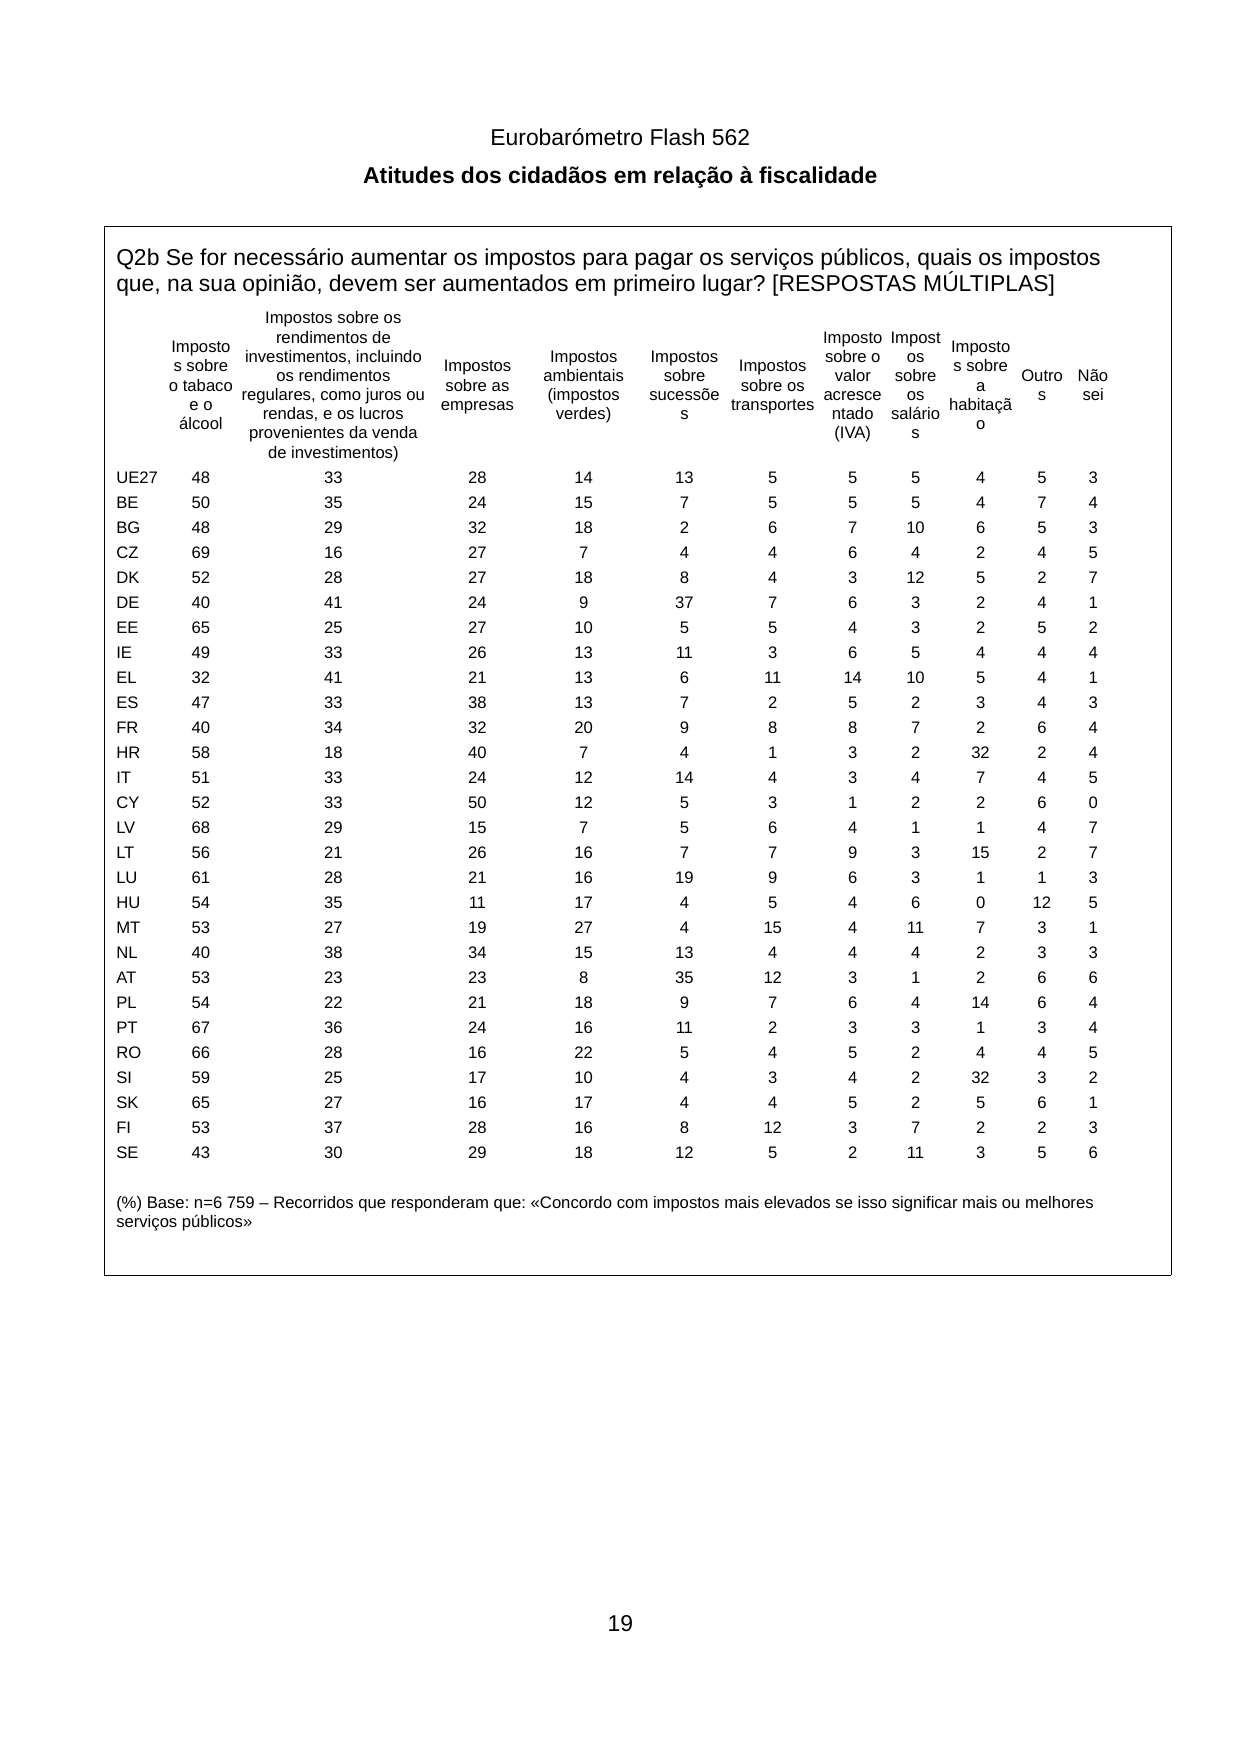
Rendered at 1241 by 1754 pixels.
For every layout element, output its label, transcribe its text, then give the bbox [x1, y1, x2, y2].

table_cell 3 [1068, 940, 1118, 964]
table_cell 33 [236, 765, 430, 789]
table_cell 7 [1068, 565, 1118, 589]
table_cell 5 [1068, 765, 1118, 789]
table_cell 4 [1068, 990, 1118, 1014]
table_cell 4 [726, 565, 819, 589]
table_cell 7 [726, 990, 819, 1014]
table_cell 5 [886, 640, 945, 664]
table_cell DK [113, 565, 165, 589]
table_cell 12 [524, 790, 643, 814]
table_cell 50 [430, 790, 524, 814]
table_cell 2 [1016, 565, 1068, 589]
table_cell 65 [165, 1090, 236, 1114]
table_cell 19 [430, 915, 524, 939]
table_cell DE [113, 590, 165, 614]
table_cell 27 [430, 565, 524, 589]
table_cell 3 [819, 1115, 886, 1139]
table_cell RO [113, 1040, 165, 1064]
table_cell 33 [236, 790, 430, 814]
table_cell 7 [524, 815, 643, 839]
table_cell 33 [236, 640, 430, 664]
table_cell Não sei [1068, 305, 1118, 464]
table_cell 6 [726, 515, 819, 539]
table_cell BG [113, 515, 165, 539]
table_cell 2 [726, 690, 819, 714]
table_cell 7 [643, 490, 726, 514]
table_cell 1 [945, 865, 1016, 889]
table_cell 15 [945, 840, 1016, 864]
table_cell 4 [643, 890, 726, 914]
table_cell 8 [726, 715, 819, 739]
table_cell 4 [1068, 640, 1118, 664]
table_cell 4 [819, 890, 886, 914]
table_cell 24 [430, 490, 524, 514]
table_cell 7 [643, 840, 726, 864]
table_cell 34 [430, 940, 524, 964]
table_cell 61 [165, 865, 236, 889]
table_cell 5 [726, 490, 819, 514]
table_cell 16 [430, 1090, 524, 1114]
table_cell 7 [945, 765, 1016, 789]
table_cell 1 [819, 790, 886, 814]
table_cell 4 [1016, 665, 1068, 689]
table_cell 21 [236, 840, 430, 864]
table_cell SK [113, 1090, 165, 1114]
table_cell 13 [524, 640, 643, 664]
table_cell 4 [945, 1040, 1016, 1064]
table_cell 35 [643, 965, 726, 989]
table_cell 4 [819, 815, 886, 839]
table_cell 4 [726, 940, 819, 964]
table_cell 49 [165, 640, 236, 664]
table_cell EL [113, 665, 165, 689]
table_cell Impostos sobre as empresas [430, 305, 524, 464]
table_cell 2 [1016, 840, 1068, 864]
table_cell 28 [236, 565, 430, 589]
table_cell 4 [886, 990, 945, 1014]
table_cell 7 [524, 740, 643, 764]
table_cell 9 [726, 865, 819, 889]
table_cell 18 [524, 1140, 643, 1164]
table_cell 53 [165, 1115, 236, 1139]
table_cell 37 [643, 590, 726, 614]
table_cell 4 [1016, 765, 1068, 789]
table_cell 14 [819, 665, 886, 689]
table_cell 9 [524, 590, 643, 614]
table_cell 18 [524, 565, 643, 589]
table_cell 3 [1068, 690, 1118, 714]
table_cell BE [113, 490, 165, 514]
table_cell 5 [1016, 615, 1068, 639]
table_cell 5 [819, 690, 886, 714]
table_cell 7 [886, 715, 945, 739]
table_cell 6 [726, 815, 819, 839]
table_cell 6 [945, 515, 1016, 539]
table_cell 5 [819, 490, 886, 514]
table_cell 21 [430, 865, 524, 889]
table_cell (%) Base: n=6 759 – Recorridos que responderam que: «Concordo com impostos mais elevados se isso significar mais ou melhores serviços públicos» [113, 1190, 1118, 1234]
table_cell 7 [1068, 840, 1118, 864]
table_cell 6 [1016, 790, 1068, 814]
table_cell Impostos sobre sucessões [643, 305, 726, 464]
table_cell 22 [236, 990, 430, 1014]
table_cell 5 [945, 565, 1016, 589]
table_cell 32 [165, 665, 236, 689]
table_cell 7 [643, 690, 726, 714]
table_cell 13 [524, 690, 643, 714]
table_cell 7 [945, 915, 1016, 939]
table_cell MT [113, 915, 165, 939]
table_cell 5 [643, 790, 726, 814]
table_cell 3 [1068, 1115, 1118, 1139]
table_cell 40 [430, 740, 524, 764]
table_cell 7 [726, 840, 819, 864]
table_cell 2 [945, 540, 1016, 564]
table_cell 40 [165, 715, 236, 739]
table_cell 30 [236, 1140, 430, 1164]
table_cell 1 [945, 815, 1016, 839]
table_cell 12 [886, 565, 945, 589]
table_header Q2b Se for necessário aumentar os impostos para pagar os serviços públicos, quais os impostos que, na sua opinião, devem ser aumentados em primeiro lugar? [RESPOSTAS MÚLTIPLAS] [113, 235, 1118, 305]
table_cell 2 [886, 790, 945, 814]
table_cell EE [113, 615, 165, 639]
table_cell 5 [886, 490, 945, 514]
table_cell 40 [165, 590, 236, 614]
table_cell 32 [945, 1065, 1016, 1089]
table_cell 1 [1068, 665, 1118, 689]
table_cell 18 [236, 740, 430, 764]
table_cell 4 [1016, 690, 1068, 714]
table_cell 66 [165, 1040, 236, 1064]
table_cell 2 [945, 790, 1016, 814]
table_cell 3 [1016, 1065, 1068, 1089]
table_cell 52 [165, 565, 236, 589]
table_cell 3 [726, 640, 819, 664]
table_cell 10 [524, 1065, 643, 1089]
table_cell 29 [236, 515, 430, 539]
table_cell 24 [430, 590, 524, 614]
table_cell 6 [643, 665, 726, 689]
table_cell 12 [726, 1115, 819, 1139]
table_cell 4 [1016, 640, 1068, 664]
table_cell 3 [1068, 515, 1118, 539]
table_cell 5 [945, 1090, 1016, 1114]
table_cell 3 [1068, 865, 1118, 889]
table_cell 2 [819, 1140, 886, 1164]
table_cell 13 [643, 465, 726, 489]
table_cell 17 [524, 1090, 643, 1114]
table_cell Imposto sobre o valor acrescentado (IVA) [819, 305, 886, 464]
table_cell 23 [430, 965, 524, 989]
table_cell 12 [726, 965, 819, 989]
table_cell 27 [430, 540, 524, 564]
table_cell 6 [1068, 965, 1118, 989]
table_cell 2 [945, 615, 1016, 639]
table_cell 7 [1016, 490, 1068, 514]
table_cell 51 [165, 765, 236, 789]
table_cell 4 [886, 540, 945, 564]
table_cell 8 [643, 565, 726, 589]
table_cell 26 [430, 640, 524, 664]
table_cell 15 [430, 815, 524, 839]
table_cell Impostos sobre os transportes [726, 305, 819, 464]
table_cell 2 [886, 1090, 945, 1114]
table_cell 20 [524, 715, 643, 739]
table_cell 38 [236, 940, 430, 964]
table_cell 47 [165, 690, 236, 714]
table_cell Impostos sobre o tabaco e o álcool [165, 305, 236, 464]
table_cell 9 [819, 840, 886, 864]
table_cell 2 [1068, 615, 1118, 639]
table_cell 4 [886, 765, 945, 789]
table_cell 3 [1016, 915, 1068, 939]
table_cell 41 [236, 590, 430, 614]
table_cell 4 [1016, 540, 1068, 564]
table_cell 12 [524, 765, 643, 789]
table_cell 4 [1016, 1040, 1068, 1064]
table_cell 5 [886, 465, 945, 489]
table_cell 7 [726, 590, 819, 614]
table_cell 5 [726, 1140, 819, 1164]
table_cell 1 [886, 965, 945, 989]
table_cell 6 [1016, 1090, 1068, 1114]
table_cell 65 [165, 615, 236, 639]
table_cell 15 [524, 490, 643, 514]
table_cell ES [113, 690, 165, 714]
table_cell 15 [726, 915, 819, 939]
table_cell 35 [236, 890, 430, 914]
table_cell 4 [726, 1090, 819, 1114]
table_cell 4 [819, 940, 886, 964]
table_cell 4 [643, 540, 726, 564]
table_cell 4 [1068, 715, 1118, 739]
table_cell 4 [643, 915, 726, 939]
table_cell AT [113, 965, 165, 989]
table_cell 16 [430, 1040, 524, 1064]
table_cell 3 [1068, 465, 1118, 489]
table_cell 12 [1016, 890, 1068, 914]
table_cell 1 [886, 815, 945, 839]
table_cell 37 [236, 1115, 430, 1139]
table_cell 5 [1068, 1040, 1118, 1064]
table_cell Impostos ambientais (impostos verdes) [524, 305, 643, 464]
table_cell 52 [165, 790, 236, 814]
table_cell 14 [524, 465, 643, 489]
table_cell HU [113, 890, 165, 914]
table_cell 6 [819, 990, 886, 1014]
table_cell 5 [643, 1040, 726, 1064]
table_cell 11 [886, 1140, 945, 1164]
table_cell 5 [643, 615, 726, 639]
table_cell 10 [886, 515, 945, 539]
table_cell 21 [430, 665, 524, 689]
table_cell 4 [819, 1065, 886, 1089]
table_cell 28 [430, 1115, 524, 1139]
table_cell 5 [819, 1090, 886, 1114]
table_cell 43 [165, 1140, 236, 1164]
table_cell 13 [524, 665, 643, 689]
table_cell 18 [524, 515, 643, 539]
table_cell 3 [819, 765, 886, 789]
table_cell 23 [236, 965, 430, 989]
table_cell 6 [886, 890, 945, 914]
table_cell 5 [1068, 540, 1118, 564]
table_cell 24 [430, 1015, 524, 1039]
table_cell 3 [886, 840, 945, 864]
table_cell 4 [643, 1090, 726, 1114]
table_cell LT [113, 840, 165, 864]
table_cell 54 [165, 890, 236, 914]
table_cell 4 [643, 740, 726, 764]
table_cell 4 [726, 540, 819, 564]
table_cell CZ [113, 540, 165, 564]
table_cell 29 [236, 815, 430, 839]
table_cell 19 [643, 865, 726, 889]
table_cell FR [113, 715, 165, 739]
table_cell 10 [524, 615, 643, 639]
table_cell 7 [886, 1115, 945, 1139]
table_cell 4 [819, 915, 886, 939]
table_cell 4 [643, 1065, 726, 1089]
table_cell 36 [236, 1015, 430, 1039]
table_cell 2 [886, 1065, 945, 1089]
table_cell 5 [726, 465, 819, 489]
table_cell 3 [1016, 940, 1068, 964]
table_cell NL [113, 940, 165, 964]
table_cell 26 [430, 840, 524, 864]
table_cell 4 [726, 765, 819, 789]
table_cell 48 [165, 515, 236, 539]
table_cell 5 [819, 1040, 886, 1064]
table_cell 4 [1068, 740, 1118, 764]
table_cell 5 [945, 665, 1016, 689]
table_cell 6 [1016, 965, 1068, 989]
table_cell 53 [165, 915, 236, 939]
table_cell 8 [524, 965, 643, 989]
table_cell 13 [643, 940, 726, 964]
table_cell 1 [1068, 1090, 1118, 1114]
table_cell 22 [524, 1040, 643, 1064]
table_cell CY [113, 790, 165, 814]
table_cell 29 [430, 1140, 524, 1164]
table_cell 4 [1016, 815, 1068, 839]
table_cell 3 [886, 865, 945, 889]
table_cell UE27 [113, 465, 165, 489]
table_cell 17 [430, 1065, 524, 1089]
table_cell 4 [819, 615, 886, 639]
table_cell 6 [1016, 715, 1068, 739]
table_cell 6 [1068, 1140, 1118, 1164]
table_cell 2 [945, 1115, 1016, 1139]
table_cell 3 [819, 1015, 886, 1039]
table_cell 50 [165, 490, 236, 514]
table_cell Outros [1016, 305, 1068, 464]
table_cell 2 [886, 1040, 945, 1064]
table_cell 21 [430, 990, 524, 1014]
table_cell 1 [726, 740, 819, 764]
table_cell 28 [430, 465, 524, 489]
table_cell 3 [819, 565, 886, 589]
table_cell 7 [524, 540, 643, 564]
table_cell 28 [236, 865, 430, 889]
table_cell SE [113, 1140, 165, 1164]
table_cell 38 [430, 690, 524, 714]
table_cell 3 [945, 1140, 1016, 1164]
table_cell 14 [945, 990, 1016, 1014]
table_cell 1 [1016, 865, 1068, 889]
table_cell 4 [945, 465, 1016, 489]
table_cell 8 [643, 1115, 726, 1139]
table_cell 2 [886, 690, 945, 714]
table_cell 4 [726, 1040, 819, 1064]
table_cell 54 [165, 990, 236, 1014]
table_cell Impostos sobre os salários [886, 305, 945, 464]
table_cell 0 [1068, 790, 1118, 814]
table_cell 8 [819, 715, 886, 739]
table_cell 11 [430, 890, 524, 914]
table_cell 4 [1016, 590, 1068, 614]
table_cell 3 [886, 590, 945, 614]
table_cell 35 [236, 490, 430, 514]
table_cell PT [113, 1015, 165, 1039]
table_cell 32 [945, 740, 1016, 764]
table_cell 25 [236, 1065, 430, 1089]
table_cell 12 [643, 1140, 726, 1164]
table_cell 7 [819, 515, 886, 539]
table_cell 15 [524, 940, 643, 964]
table_cell 2 [945, 715, 1016, 739]
table_cell 5 [726, 615, 819, 639]
table_cell 16 [524, 1115, 643, 1139]
table_cell 6 [1016, 990, 1068, 1014]
table_cell 41 [236, 665, 430, 689]
table_cell 3 [886, 1015, 945, 1039]
table_cell 5 [1016, 465, 1068, 489]
table_cell 9 [643, 990, 726, 1014]
table_cell 4 [945, 640, 1016, 664]
table_cell 3 [726, 1065, 819, 1089]
table_cell 2 [945, 965, 1016, 989]
table_cell [113, 305, 165, 464]
table_cell 58 [165, 740, 236, 764]
table_cell 5 [726, 890, 819, 914]
table_cell 28 [236, 1040, 430, 1064]
table_cell 3 [726, 790, 819, 814]
table_cell 4 [945, 490, 1016, 514]
table_cell 17 [524, 890, 643, 914]
table_cell 59 [165, 1065, 236, 1089]
table_cell 11 [886, 915, 945, 939]
table_cell 33 [236, 465, 430, 489]
table_cell 2 [726, 1015, 819, 1039]
table_cell Impostos sobre os rendimentos de investimentos, incluindo os rendimentos regulares, como juros ou rendas, e os lucros provenientes da venda de investimentos) [236, 305, 430, 464]
table_cell 5 [1016, 1140, 1068, 1164]
table_cell 14 [643, 765, 726, 789]
table_cell 24 [430, 765, 524, 789]
table_cell 9 [643, 715, 726, 739]
table_cell 2 [643, 515, 726, 539]
table_cell 27 [524, 915, 643, 939]
table_cell 25 [236, 615, 430, 639]
table_cell IT [113, 765, 165, 789]
table_cell 5 [643, 815, 726, 839]
table_cell 11 [643, 640, 726, 664]
table_cell 0 [945, 890, 1016, 914]
table_cell 11 [643, 1015, 726, 1039]
table_cell 3 [1016, 1015, 1068, 1039]
table_cell 69 [165, 540, 236, 564]
table_cell 3 [945, 690, 1016, 714]
table_cell 48 [165, 465, 236, 489]
table_cell 16 [524, 840, 643, 864]
table_cell 16 [524, 1015, 643, 1039]
table_cell LV [113, 815, 165, 839]
table_cell PL [113, 990, 165, 1014]
table_cell 5 [1016, 515, 1068, 539]
table_cell FI [113, 1115, 165, 1139]
table_cell SI [113, 1065, 165, 1089]
table_cell 16 [236, 540, 430, 564]
table_cell 4 [886, 940, 945, 964]
table_cell Impostos sobre a habitação [945, 305, 1016, 464]
table_cell 10 [886, 665, 945, 689]
table_cell 5 [819, 465, 886, 489]
table_cell 68 [165, 815, 236, 839]
table_cell 6 [819, 640, 886, 664]
table_cell 4 [1068, 1015, 1118, 1039]
table_cell 16 [524, 865, 643, 889]
table_cell IE [113, 640, 165, 664]
table_cell 6 [819, 540, 886, 564]
table_cell 18 [524, 990, 643, 1014]
table_cell 53 [165, 965, 236, 989]
table_cell 7 [1068, 815, 1118, 839]
table_cell 2 [886, 740, 945, 764]
table_cell 2 [1016, 1115, 1068, 1139]
table_cell 27 [236, 1090, 430, 1114]
table_cell 40 [165, 940, 236, 964]
table_cell LU [113, 865, 165, 889]
table_cell 67 [165, 1015, 236, 1039]
table_cell 32 [430, 515, 524, 539]
table_cell 2 [1068, 1065, 1118, 1089]
table_cell 32 [430, 715, 524, 739]
table_cell 27 [236, 915, 430, 939]
table_cell 1 [1068, 915, 1118, 939]
table_cell [113, 1165, 1118, 1189]
table_cell 56 [165, 840, 236, 864]
table_cell 34 [236, 715, 430, 739]
table_cell 11 [726, 665, 819, 689]
table_cell 3 [819, 740, 886, 764]
table_cell 3 [819, 965, 886, 989]
table_cell 27 [430, 615, 524, 639]
table_cell HR [113, 740, 165, 764]
table_cell 6 [819, 865, 886, 889]
table_cell 2 [945, 940, 1016, 964]
table_cell 1 [945, 1015, 1016, 1039]
table_cell 33 [236, 690, 430, 714]
table_cell 2 [945, 590, 1016, 614]
table_cell 2 [1016, 740, 1068, 764]
table_cell 3 [886, 615, 945, 639]
table_cell 6 [819, 590, 886, 614]
table_cell 5 [1068, 890, 1118, 914]
table_cell 1 [1068, 590, 1118, 614]
table_cell 4 [1068, 490, 1118, 514]
